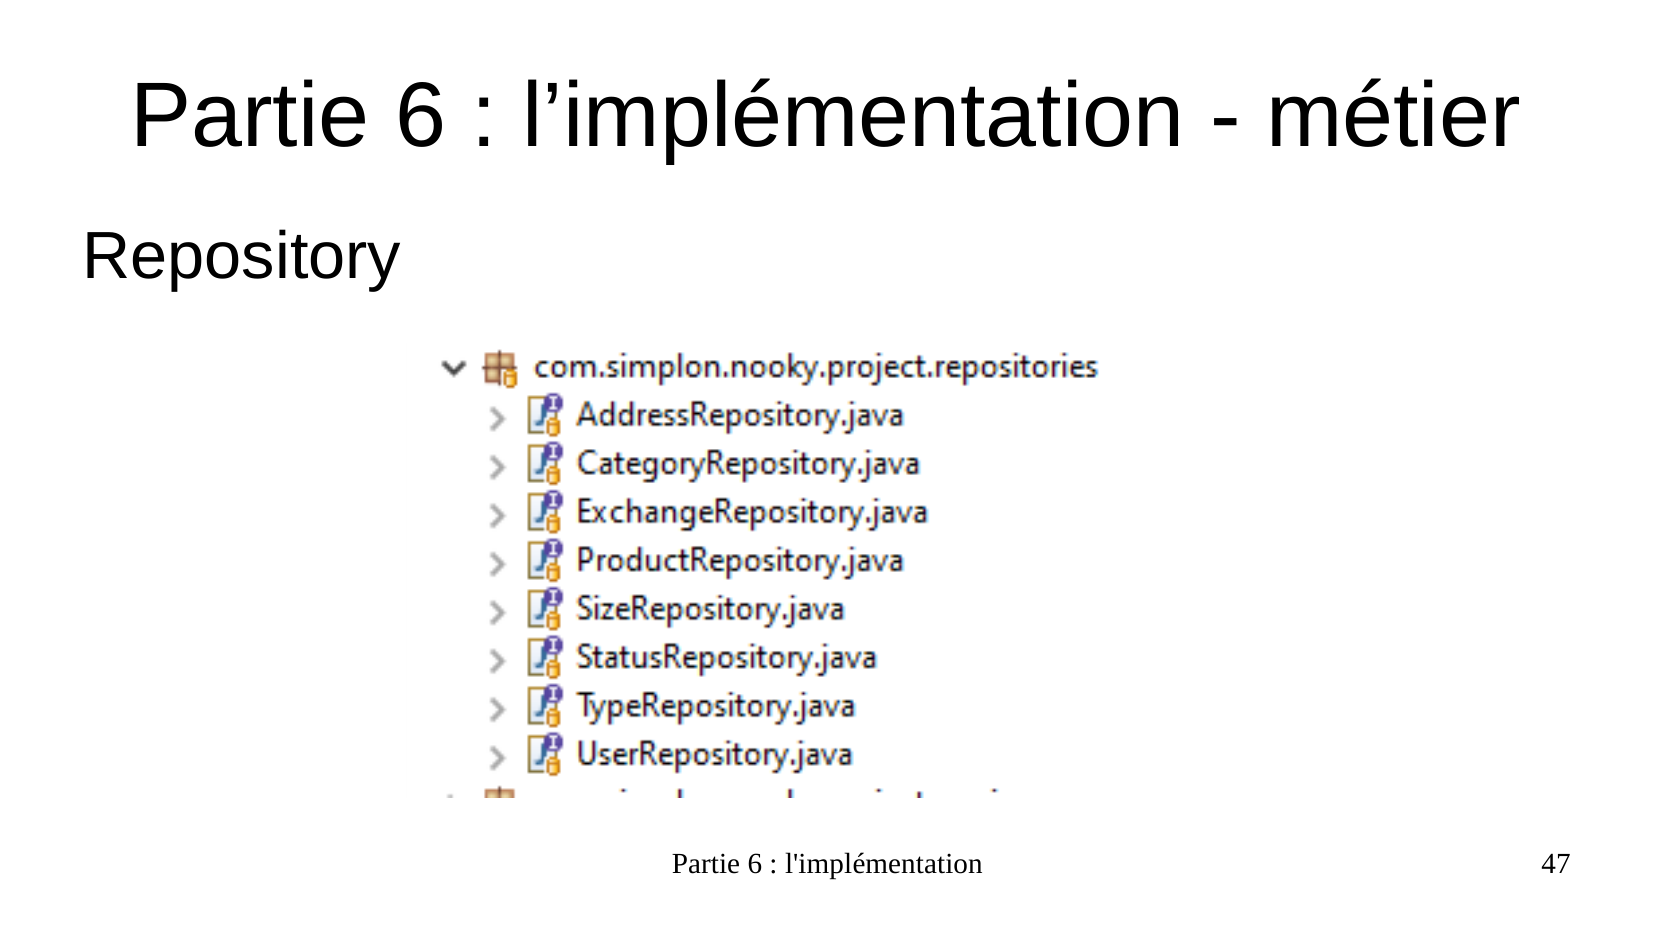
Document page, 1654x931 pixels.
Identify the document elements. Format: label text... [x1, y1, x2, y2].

list Repository [82, 217, 1571, 758]
title Partie 6 : l’implémentation - métier [82, 37, 1571, 193]
picture [405, 343, 1182, 798]
